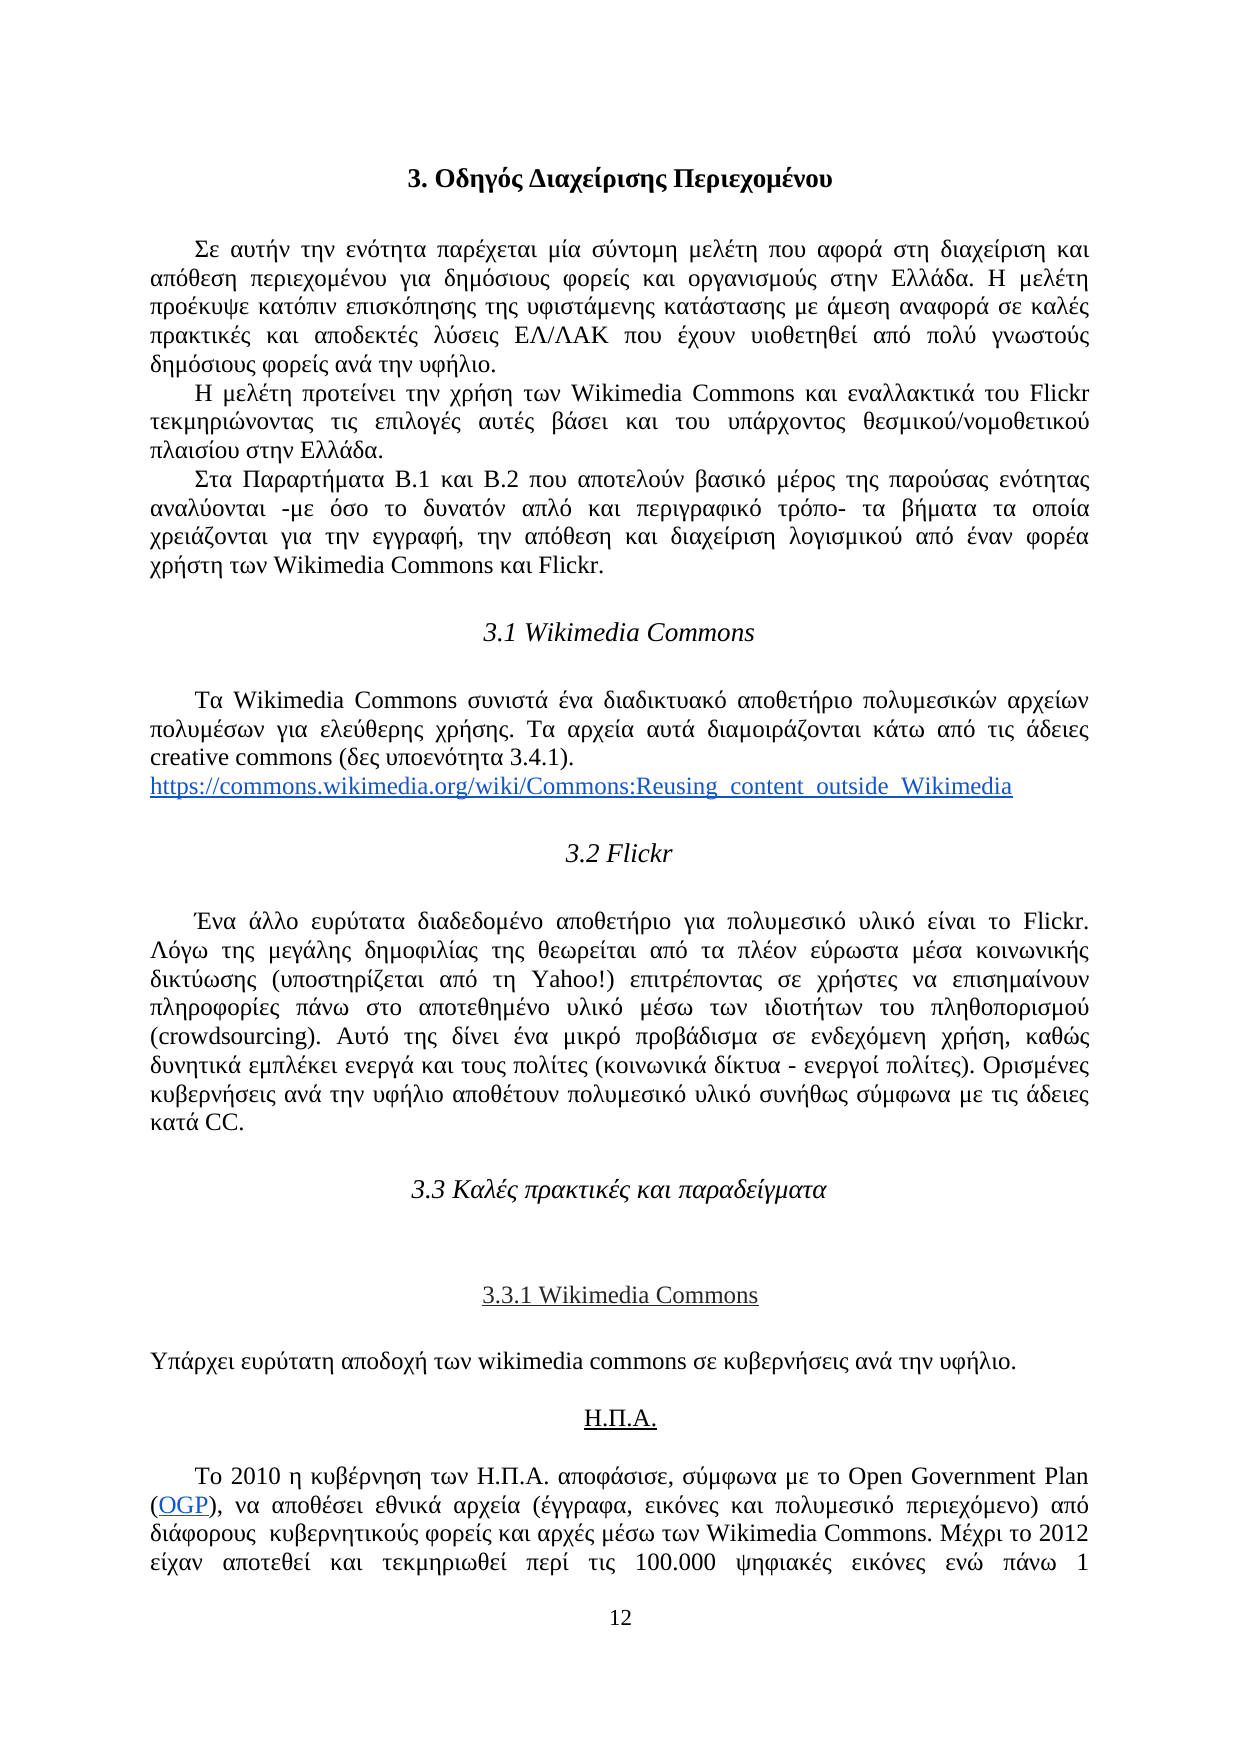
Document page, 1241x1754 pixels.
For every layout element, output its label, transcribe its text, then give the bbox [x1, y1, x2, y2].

subtitle 3.3.1 Wikimedia Commons [150, 1280, 1091, 1308]
text Το 2010 η κυβέρνηση των Η.Π.Α. αποφάσισε, σύμφωνα με το Open Government Plan (OGP), να αποθέσει εθνικά αρχεία (έγγραφα, εικόνες και πολυμεσικό περιεχόμενο) από διάφορους κυβερνητικούς φορείς και αρχές μέσω των Wikimedia Commons. Μέχρι το 2012 είχαν αποτεθεί και τεκμηριωθεί περί τις 100.000 ψηφιακές εικόνες ενώ πάνω 1 [150, 1461, 1091, 1576]
subtitle 3.1 Wikimedia Commons [150, 616, 1091, 647]
subtitle 3.2 Flickr [150, 837, 1091, 869]
text Στα Παραρτήματα Β.1 και Β.2 που αποτελούν βασικό μέρος της παρούσας ενότητας αναλύονται -με όσο το δυνατόν απλό και περιγραφικό τρόπο- τα βήματα τα οποία χρειάζονται για την εγγραφή, την απόθεση και διαχείριση λογισμικού από έναν φορέα χρήστη των Wikimedia Commons και Flickr. [150, 464, 1091, 579]
text Η.Π.Α. [150, 1403, 1091, 1432]
text https://commons.wikimedia.org/wiki/Commons:Reusing_content_outside_Wikimedia [150, 771, 1091, 800]
text Η μελέτη προτείνει την χρήση των Wikimedia Commons και εναλλακτικά του Flickr τεκμηριώνοντας τις επιλογές αυτές βάσει και του υπάρχοντος θεσμικού/νομοθετικού πλαισίου στην Ελλάδα. [150, 378, 1091, 464]
text Σε αυτήν την ενότητα παρέχεται μία σύντομη μελέτη που αφορά στη διαχείριση και απόθεση περιεχομένου για δημόσιους φορείς και οργανισμούς στην Ελλάδα. Η μελέτη προέκυψε κατόπιν επισκόπησης της υφιστάμενης κατάστασης με άμεση αναφορά σε καλές πρακτικές και αποδεκτές λύσεις ΕΛ/ΛΑΚ που έχουν υιοθετηθεί από πολύ γνωστούς δημόσιους φορείς ανά την υφήλιο. [150, 234, 1091, 378]
subtitle 3. Οδηγός Διαχείρισης Περιεχομένου [150, 162, 1091, 193]
text Υπάρχει ευρύτατη αποδοχή των wikimedia commons σε κυβερνήσεις ανά την υφήλιο. [150, 1346, 1091, 1375]
text Ένα άλλο ευρύτατα διαδεδομένο αποθετήριο για πολυμεσικό υλικό είναι το Flickr. Λόγω της μεγάλης δημοφιλίας της θεωρείται από τα πλέον εύρωστα μέσα κοινωνικής δικτύωσης (υποστηρίζεται από τη Yahoo!) επιτρέποντας σε χρήστες να επισημαίνουν πληροφορίες πάνω στο αποτεθημένο υλικό μέσω των ιδιοτήτων του πληθοπορισμού (crowdsourcing). Αυτό της δίνει ένα μικρό προβάδισμα σε ενδεχόμενη χρήση, καθώς δυνητικά εμπλέκει ενεργά και τους πολίτες (κοινωνικά δίκτυα - ενεργοί πολίτες). Ορισμένες κυβερνήσεις ανά την υφήλιο αποθέτουν πολυμεσικό υλικό συνήθως σύμφωνα με τις άδειες κατά CC. [150, 906, 1091, 1136]
subtitle 3.3 Καλές πρακτικές και παραδείγματα [150, 1174, 1091, 1205]
text Τα Wikimedia Commons συνιστά ένα διαδικτυακό αποθετήριο πολυμεσικών αρχείων πολυμέσων για ελεύθερης χρήσης. Τα αρχεία αυτά διαμοιράζονται κάτω από τις άδειες creative commons (δες υποενότητα 3.4.1). [150, 685, 1091, 771]
